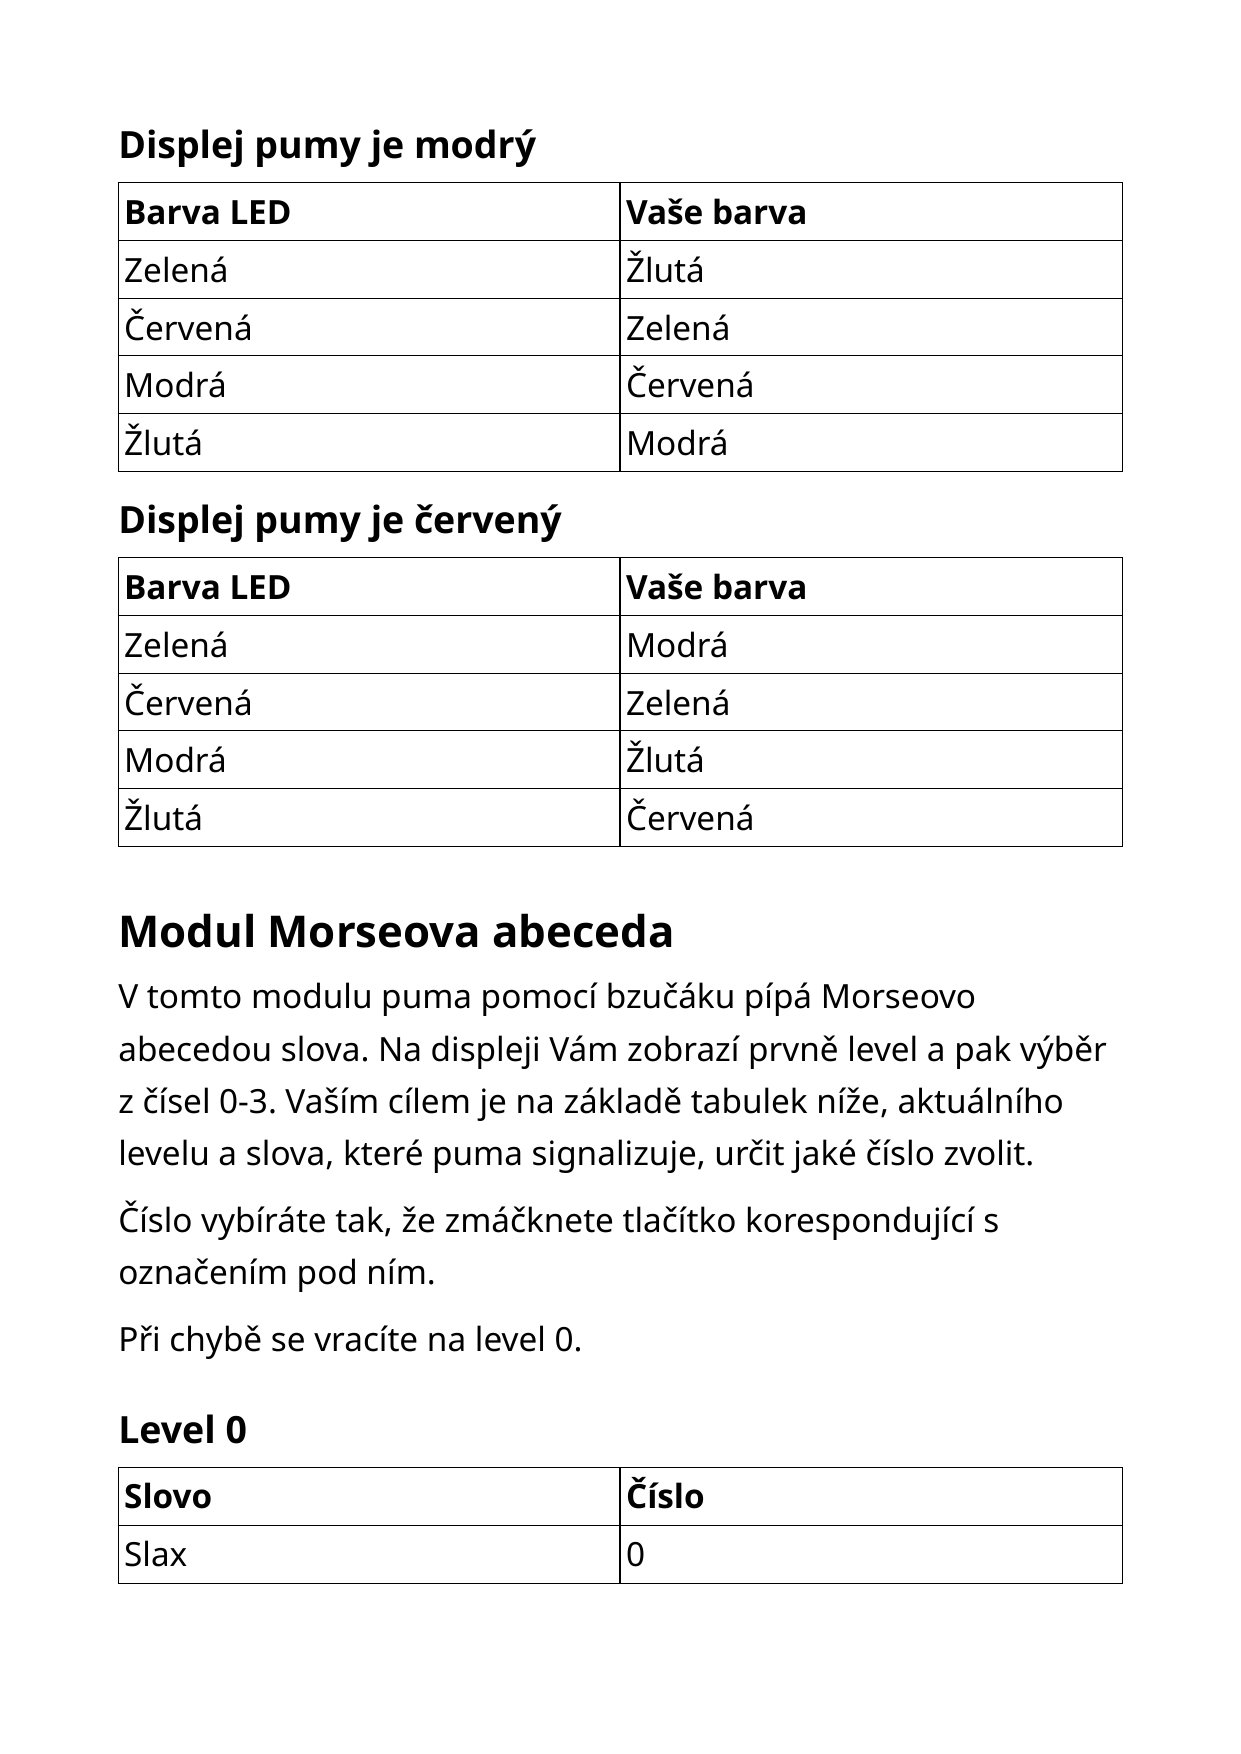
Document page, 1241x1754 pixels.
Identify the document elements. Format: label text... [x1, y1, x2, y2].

subtitle Displej pumy je modrý [118, 118, 1122, 169]
table_cell Žlutá [621, 241, 1122, 297]
table_cell Červená [621, 356, 1122, 413]
table_header Barva LED [119, 558, 619, 614]
table_cell Zelená [621, 299, 1122, 355]
table_cell Slax [119, 1526, 619, 1582]
subtitle Modul Morseova abeceda [118, 901, 1122, 961]
subtitle Level 0 [118, 1403, 1122, 1454]
text V tomto modulu puma pomocí bzučáku pípá Morseovo abecedou slova. Na displeji Vám zobrazí prvně level a pak výběr z čísel 0-3. Vaším cílem je na základě tabulek níže, aktuálního levelu a slova, které puma signalizuje, určit jaké číslo zvolit. [118, 973, 1122, 1175]
table_header Číslo [621, 1468, 1122, 1524]
subtitle Displej pumy je červený [118, 493, 1122, 544]
text Při chybě se vracíte na level 0. [118, 1315, 1122, 1361]
table_header Vaše barva [621, 558, 1122, 614]
table_cell Zelená [119, 616, 619, 672]
table_cell Červená [119, 299, 619, 355]
table_header Slovo [119, 1468, 619, 1524]
table_cell Žlutá [119, 414, 619, 471]
text Číslo vybíráte tak, že zmáčknete tlačítko korespondující s označením pod ním. [118, 1196, 1122, 1294]
table_cell Červená [621, 789, 1122, 846]
table_cell Žlutá [119, 789, 619, 846]
table_cell Modrá [119, 731, 619, 788]
table_cell Modrá [119, 356, 619, 413]
table_header Vaše barva [621, 183, 1122, 239]
table_cell Modrá [621, 616, 1122, 672]
table_cell Žlutá [621, 731, 1122, 788]
table_cell Zelená [119, 241, 619, 297]
table_header Barva LED [119, 183, 619, 239]
table_cell Modrá [621, 414, 1122, 471]
table_cell 0 [621, 1526, 1122, 1582]
table_cell Zelená [621, 674, 1122, 730]
table_cell Červená [119, 674, 619, 730]
